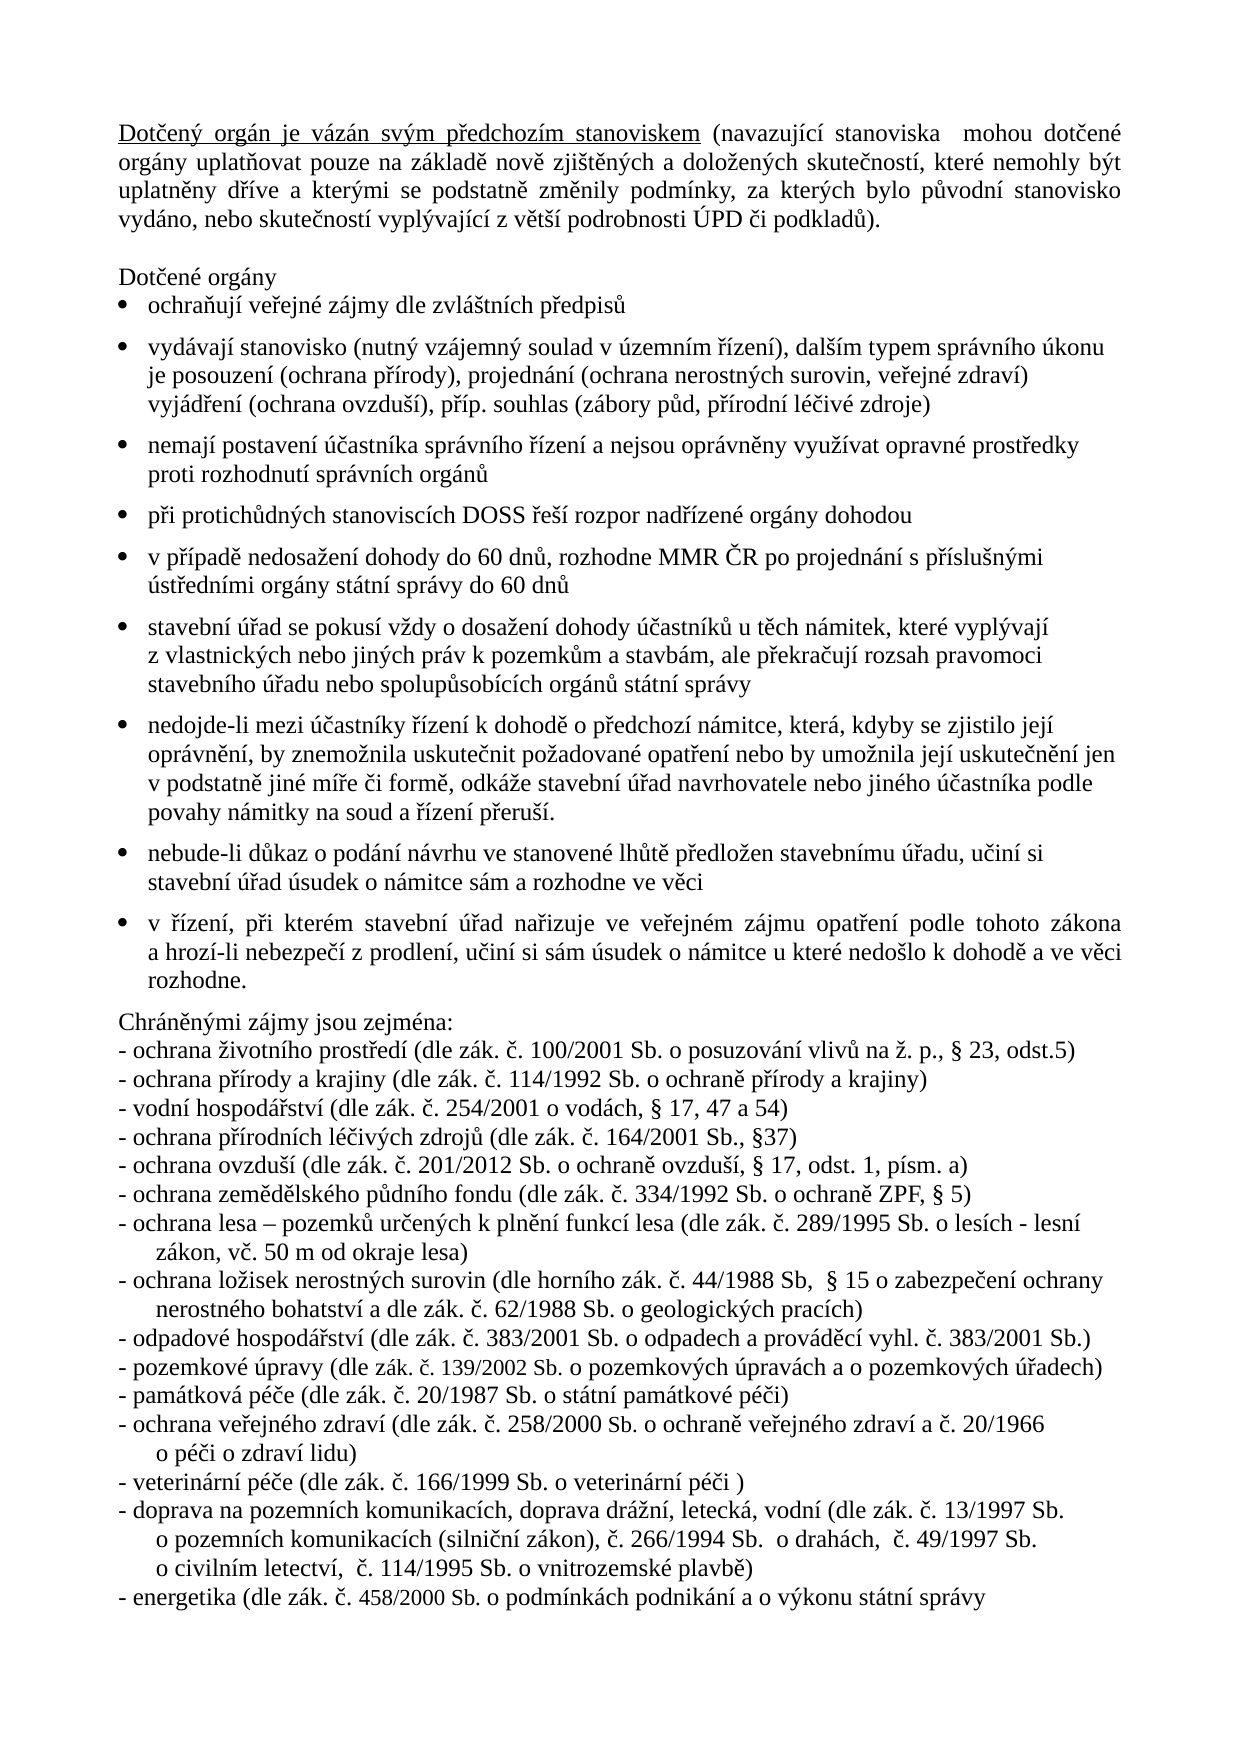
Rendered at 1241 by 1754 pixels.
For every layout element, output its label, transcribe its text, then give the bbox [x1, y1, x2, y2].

text Dotčený orgán je vázán svým předchozím stanoviskem (navazující stanoviska mohou dotčené orgány uplatňovat pouze na základě nově zjištěných a doložených skutečností, které nemohly být uplatněny dříve a kterými se podstatně změnily podmínky, za kterých bylo původní stanovisko vydáno, nebo skutečností vyplývající z větší podrobnosti ÚPD či podkladů). [118, 118, 1122, 233]
list stavební úřad se pokusí vždy o dosažení dohody účastníků u těch námitek, které vyplývají z vlastnických nebo jiných práv k pozemkům a stavbám, ale překračují rozsah pravomoci stavebního úřadu nebo spolupůsobících orgánů státní správy [118, 612, 1122, 698]
list ochraňují veřejné zájmy dle zvláštních předpisů [118, 291, 1122, 319]
list - ochrana zemědělského půdního fondu (dle zák. č. 334/1992 Sb. o ochraně ZPF, § 5) [118, 1179, 1122, 1208]
list - ochrana ložisek nerostných surovin (dle horního zák. č. 44/1988 Sb, § 15 o zabezpečení ochrany nerostného bohatství a dle zák. č. 62/1988 Sb. o geologických pracích) [118, 1266, 1122, 1323]
list nemají postavení účastníka správního řízení a nejsou oprávněny využívat opravné prostředky proti rozhodnutí správních orgánů [118, 431, 1122, 488]
list v řízení, při kterém stavební úřad nařizuje ve veřejném zájmu opatření podle tohoto zákona a hrozí-li nebezpečí z prodlení, učiní si sám úsudek o námitce u které nedošlo k dohodě a ve věci rozhodne. [118, 908, 1122, 994]
list při protichůdných stanoviscích DOSS řeší rozpor nadřízené orgány dohodou [118, 501, 1122, 529]
list - vodní hospodářství (dle zák. č. 254/2001 o vodách, § 17, 47 a 54) [118, 1093, 1122, 1122]
list - ochrana přírody a krajiny (dle zák. č. 114/1992 Sb. o ochraně přírody a krajiny) [118, 1064, 1122, 1093]
text Dotčené orgány [118, 262, 1122, 291]
list nedojde-li mezi účastníky řízení k dohodě o předchozí námitce, která, kdyby se zjistilo její oprávnění, by znemožnila uskutečnit požadované opatření nebo by umožnila její uskutečnění jen v podstatně jiné míře či formě, odkáže stavební úřad navrhovatele nebo jiného účastníka podle povahy námitky na soud a řízení přeruší. [118, 711, 1122, 826]
list - doprava na pozemních komunikacích, doprava drážní, letecká, vodní (dle zák. č. 13/1997 Sb. o pozemních komunikacích (silniční zákon), č. 266/1994 Sb. o drahách, č. 49/1997 Sb. o civilním letectví, č. 114/1995 Sb. o vnitrozemské plavbě) [118, 1496, 1122, 1582]
list - veterinární péče (dle zák. č. 166/1999 Sb. o veterinární péči ) [118, 1467, 1122, 1496]
list v případě nedosažení dohody do 60 dnů, rozhodne MMR ČR po projednání s příslušnými ústředními orgány státní správy do 60 dnů [118, 542, 1122, 599]
list - energetika (dle zák. č. 458/2000 Sb. o podmínkách podnikání a o výkonu státní správy [118, 1582, 1122, 1611]
list - ochrana lesa – pozemků určených k plnění funkcí lesa (dle zák. č. 289/1995 Sb. o lesích - lesní zákon, vč. 50 m od okraje lesa) [118, 1208, 1122, 1266]
list - ochrana životního prostředí (dle zák. č. 100/2001 Sb. o posuzování vlivů na ž. p., § 23, odst.5) [118, 1036, 1122, 1064]
list vydávají stanovisko (nutný vzájemný soulad v územním řízení), dalším typem správního úkonu je posouzení (ochrana přírody), projednání (ochrana nerostných surovin, veřejné zdraví) vyjádření (ochrana ovzduší), příp. souhlas (zábory půd, přírodní léčivé zdroje) [118, 332, 1122, 418]
list - ochrana přírodních léčivých zdrojů (dle zák. č. 164/2001 Sb., §37) [118, 1122, 1122, 1151]
list - pozemkové úpravy (dle zák. č. 139/2002 Sb. o pozemkových úpravách a o pozemkových úřadech) [118, 1352, 1122, 1381]
list - ochrana ovzduší (dle zák. č. 201/2012 Sb. o ochraně ovzduší, § 17, odst. 1, písm. a) [118, 1151, 1122, 1179]
list - odpadové hospodářství (dle zák. č. 383/2001 Sb. o odpadech a prováděcí vyhl. č. 383/2001 Sb.) [118, 1323, 1122, 1352]
text Chráněnými zájmy jsou zejména: [118, 1007, 1122, 1036]
list nebude-li důkaz o podání návrhu ve stanovené lhůtě předložen stavebnímu úřadu, učiní si stavební úřad úsudek o námitce sám a rozhodne ve věci [118, 838, 1122, 896]
list - památková péče (dle zák. č. 20/1987 Sb. o státní památkové péči) [118, 1381, 1122, 1409]
list - ochrana veřejného zdraví (dle zák. č. 258/2000 Sb. o ochraně veřejného zdraví a č. 20/1966 o péči o zdraví lidu) [118, 1409, 1122, 1467]
